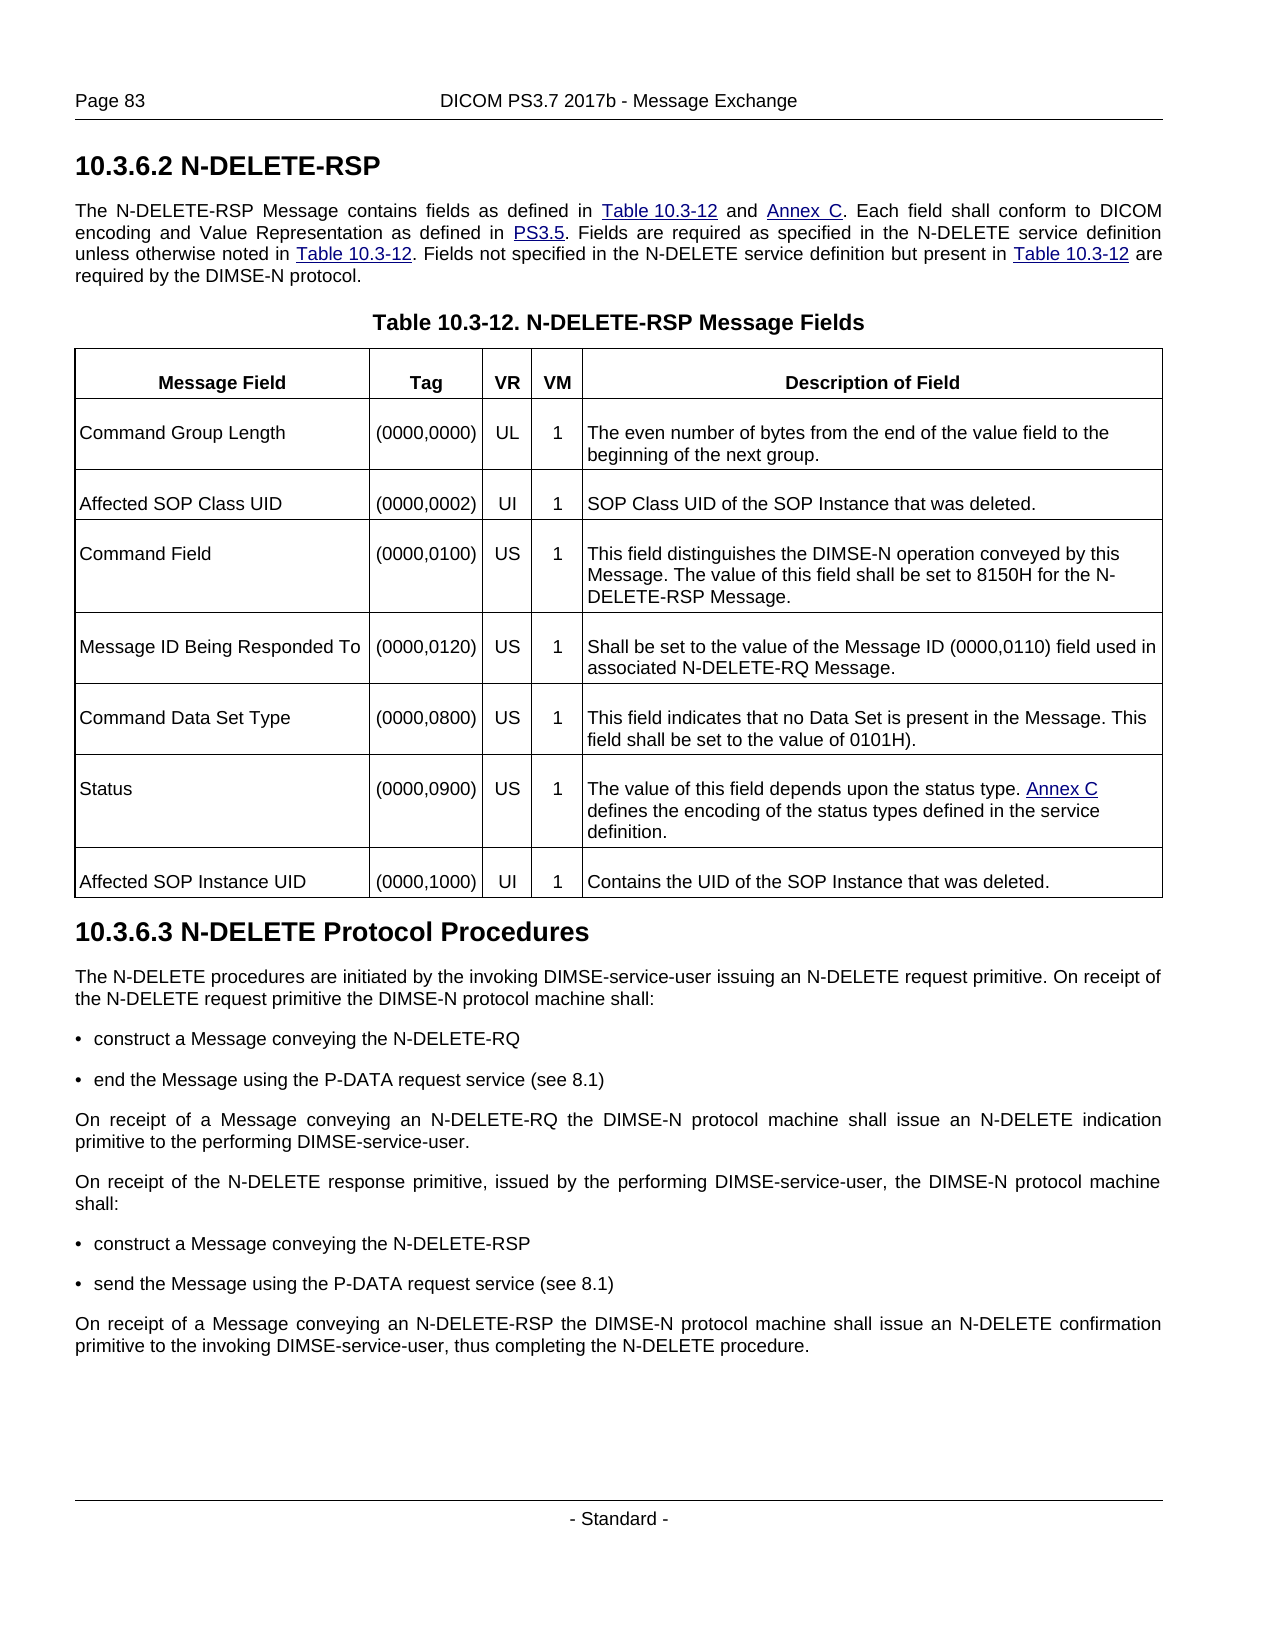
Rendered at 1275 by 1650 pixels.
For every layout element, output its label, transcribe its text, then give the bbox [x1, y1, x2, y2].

text On receipt of a Message conveying an N-DELETE-RQ the DIMSE-N protocol machine shall issue an N-DELETE indication primitive to the performing DIMSE-service-user. [75, 1109, 1162, 1152]
table_cell UI [483, 848, 531, 897]
table_header Message Field [76, 349, 369, 398]
table_header VR [483, 349, 531, 398]
table_cell Command Field [76, 520, 369, 612]
table_cell 1 [532, 684, 582, 754]
list end the Message using the P-DATA request service (see 8.1) [75, 1068, 1162, 1090]
table_cell 1 [532, 520, 582, 612]
table_cell (0000,0100) [370, 520, 482, 612]
table_cell US [483, 520, 531, 612]
table_cell (0000,0800) [370, 684, 482, 754]
table_cell Shall be set to the value of the Message ID (0000,0110) field used in associated N-DELETE-RQ Message. [583, 613, 1162, 683]
table_cell 1 [532, 399, 582, 469]
text 10.3.6.2 N-DELETE-RSP [75, 150, 1162, 181]
table_cell (0000,0120) [370, 613, 482, 683]
table_cell This field distinguishes the DIMSE-N operation conveyed by this Message. The value of this field shall be set to 8150H for the N-DELETE-RSP Message. [583, 520, 1162, 612]
table_cell Command Data Set Type [76, 684, 369, 754]
text The N-DELETE procedures are initiated by the invoking DIMSE-service-user issuing an N-DELETE request primitive. On receipt of the N-DELETE request primitive the DIMSE-N protocol machine shall: [75, 966, 1162, 1009]
table_cell The value of this field depends upon the status type. Annex C defines the encoding of the status types defined in the service definition. [583, 755, 1162, 847]
table_cell SOP Class UID of the SOP Instance that was deleted. [583, 470, 1162, 519]
table_cell (0000,0002) [370, 470, 482, 519]
table_cell US [483, 684, 531, 754]
table_cell (0000,0000) [370, 399, 482, 469]
text On receipt of a Message conveying an N-DELETE-RSP the DIMSE-N protocol machine shall issue an N-DELETE confirmation primitive to the invoking DIMSE-service-user, thus completing the N-DELETE procedure. [75, 1313, 1162, 1356]
text The N-DELETE-RSP Message contains fields as defined in Table 10.3-12 and Annex C. Each field shall conform to DICOM encoding and Value Representation as defined in PS3.5. Fields are required as specified in the N-DELETE service definition unless otherwise noted in Table 10.3-12. Fields not specified in the N-DELETE service definition but present in Table 10.3-12 are required by the DIMSE-N protocol. [75, 200, 1162, 286]
table_cell UL [483, 399, 531, 469]
table_cell This field indicates that no Data Set is present in the Message. This field shall be set to the value of 0101H). [583, 684, 1162, 754]
table_cell Status [76, 755, 369, 847]
table_cell Contains the UID of the SOP Instance that was deleted. [583, 848, 1162, 897]
list send the Message using the P-DATA request service (see 8.1) [75, 1273, 1162, 1294]
text 10.3.6.3 N-DELETE Protocol Procedures [75, 916, 1162, 948]
table_cell Affected SOP Class UID [76, 470, 369, 519]
list construct a Message conveying the N-DELETE-RQ [75, 1028, 1162, 1050]
table_cell Command Group Length [76, 399, 369, 469]
table_header Description of Field [583, 349, 1162, 398]
table_cell US [483, 755, 531, 847]
table_cell Affected SOP Instance UID [76, 848, 369, 897]
table_cell The even number of bytes from the end of the value field to the beginning of the next group. [583, 399, 1162, 469]
text Table 10.3-12. N-DELETE-RSP Message Fields [75, 309, 1162, 334]
table_cell 1 [532, 848, 582, 897]
list construct a Message conveying the N-DELETE-RSP [75, 1233, 1162, 1254]
table_header Tag [370, 349, 482, 398]
table_cell 1 [532, 613, 582, 683]
table_cell (0000,1000) [370, 848, 482, 897]
table_cell US [483, 613, 531, 683]
table_cell 1 [532, 470, 582, 519]
table_cell (0000,0900) [370, 755, 482, 847]
table_cell UI [483, 470, 531, 519]
text On receipt of the N-DELETE response primitive, issued by the performing DIMSE-service-user, the DIMSE-N protocol machine shall: [75, 1171, 1162, 1214]
table_cell 1 [532, 755, 582, 847]
table_cell Message ID Being Responded To [76, 613, 369, 683]
table_header VM [532, 349, 582, 398]
